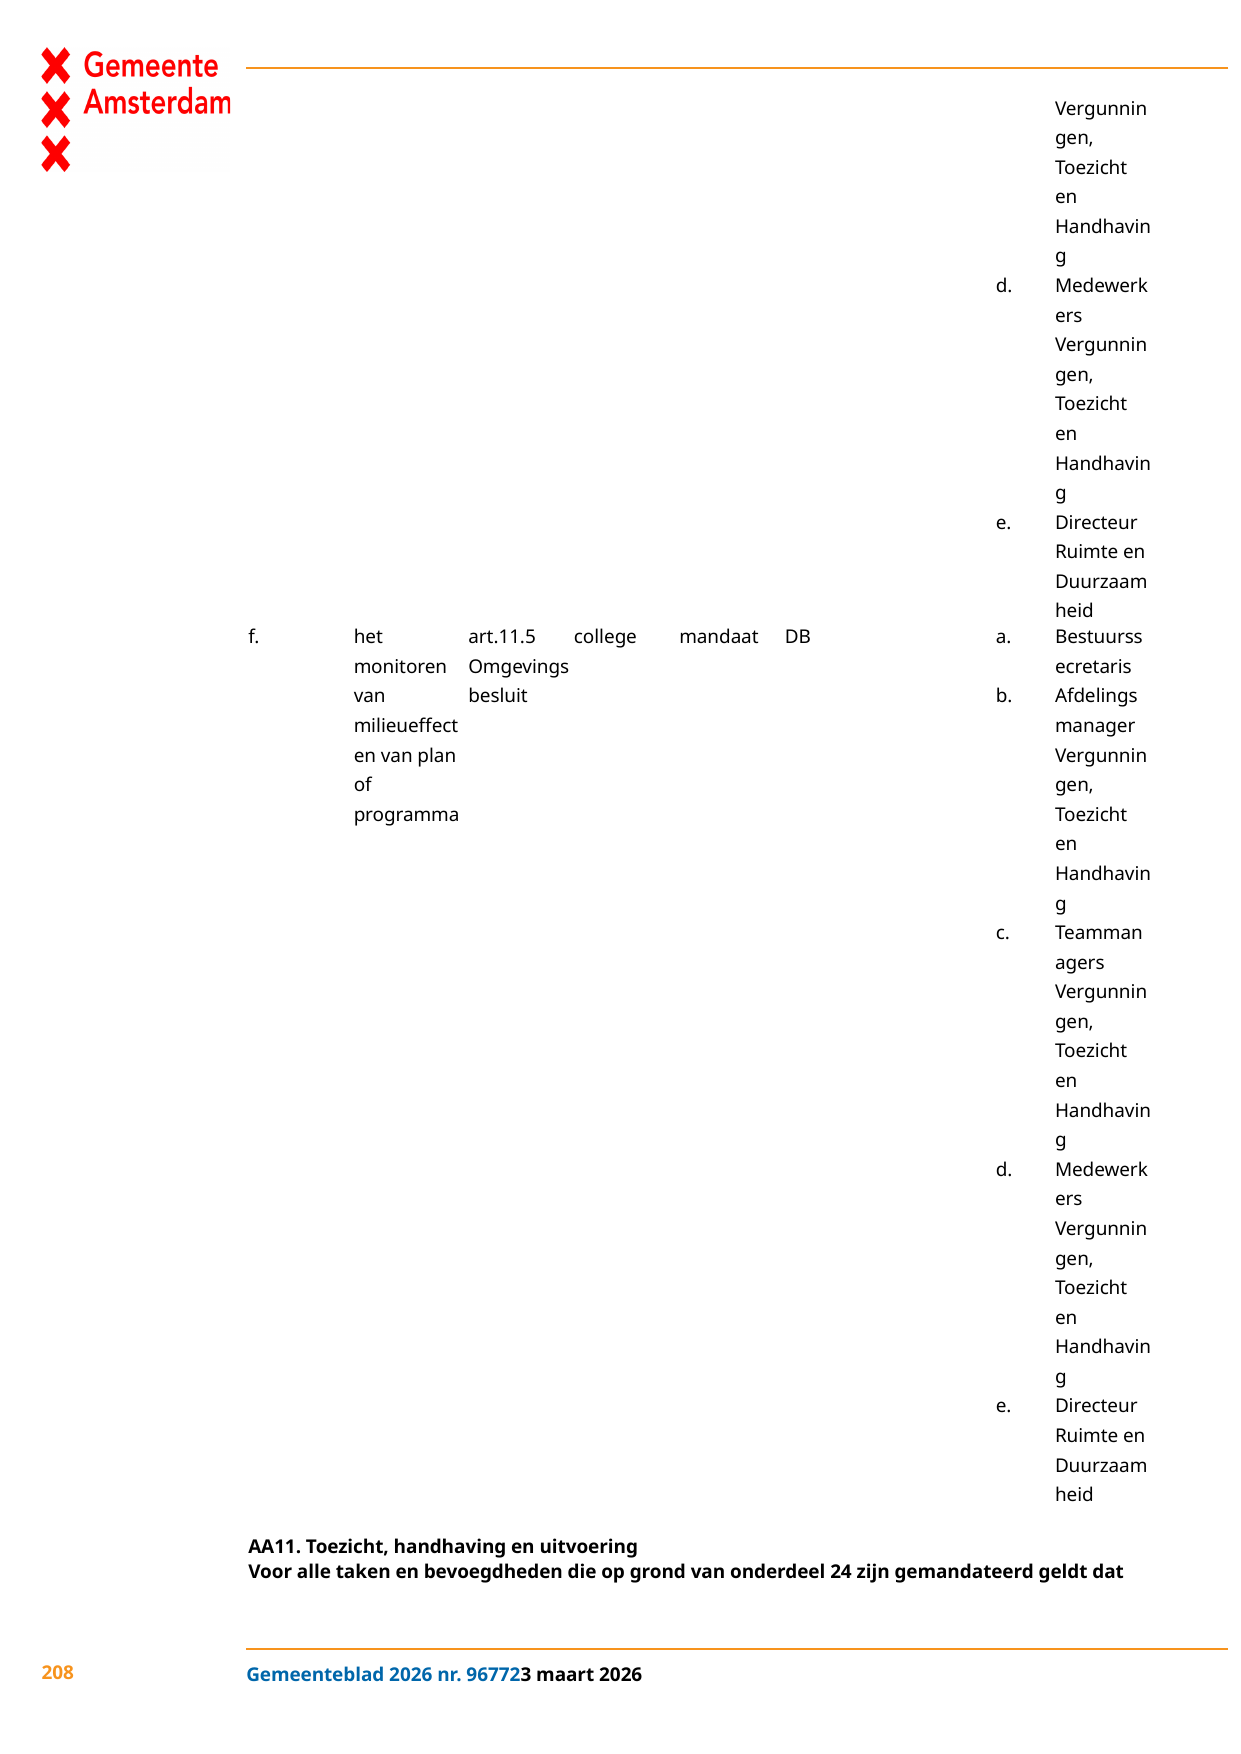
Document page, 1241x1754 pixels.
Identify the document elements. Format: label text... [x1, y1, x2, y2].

table_cell [679, 95, 784, 623]
table_cell [468, 1507, 574, 1533]
table_cell [574, 95, 679, 623]
table_cell f. [248, 624, 353, 1507]
table_cell [468, 95, 574, 623]
table_cell [354, 1507, 468, 1533]
picture [41, 47, 231, 172]
table_cell mandaat [679, 624, 784, 1507]
table_cell [574, 1507, 679, 1533]
table_cell [890, 95, 996, 623]
table_cell [996, 1507, 1152, 1533]
table_cell AA11. Toezicht, handhaving en uitvoering [248, 1533, 1152, 1558]
table_cell Voor alle taken en bevoegdheden die op grond van onderdeel 24 zijn gemandateerd geldt dat [248, 1559, 1152, 1584]
table_cell art.11.5 Omgevingsbesluit [468, 624, 574, 1507]
table_cell [248, 1507, 353, 1533]
table_cell [679, 1507, 784, 1533]
table_cell het monitoren van milieueffecten van plan of programma [354, 624, 468, 1507]
table_cell DB [785, 624, 890, 1507]
table_cell college [574, 624, 679, 1507]
table_cell [890, 624, 996, 1507]
table_cell [890, 1507, 996, 1533]
table_cell [248, 95, 353, 623]
table_cell [785, 95, 890, 623]
table_cell Bestuurssecretaris Afdelingsmanager Vergunningen, Toezicht en Handhaving Teammanagers Vergunningen, Toezicht en Handhaving Medewerkers Vergunningen, Toezicht en Handhaving Directeur Ruimte en Duurzaamheid [996, 624, 1152, 1507]
table_cell [354, 95, 468, 623]
table_cell Vergunningen, Toezicht en Handhaving Medewerkers Vergunningen, Toezicht en Handhaving Directeur Ruimte en Duurzaamheid [996, 95, 1152, 623]
table_cell [785, 1507, 890, 1533]
